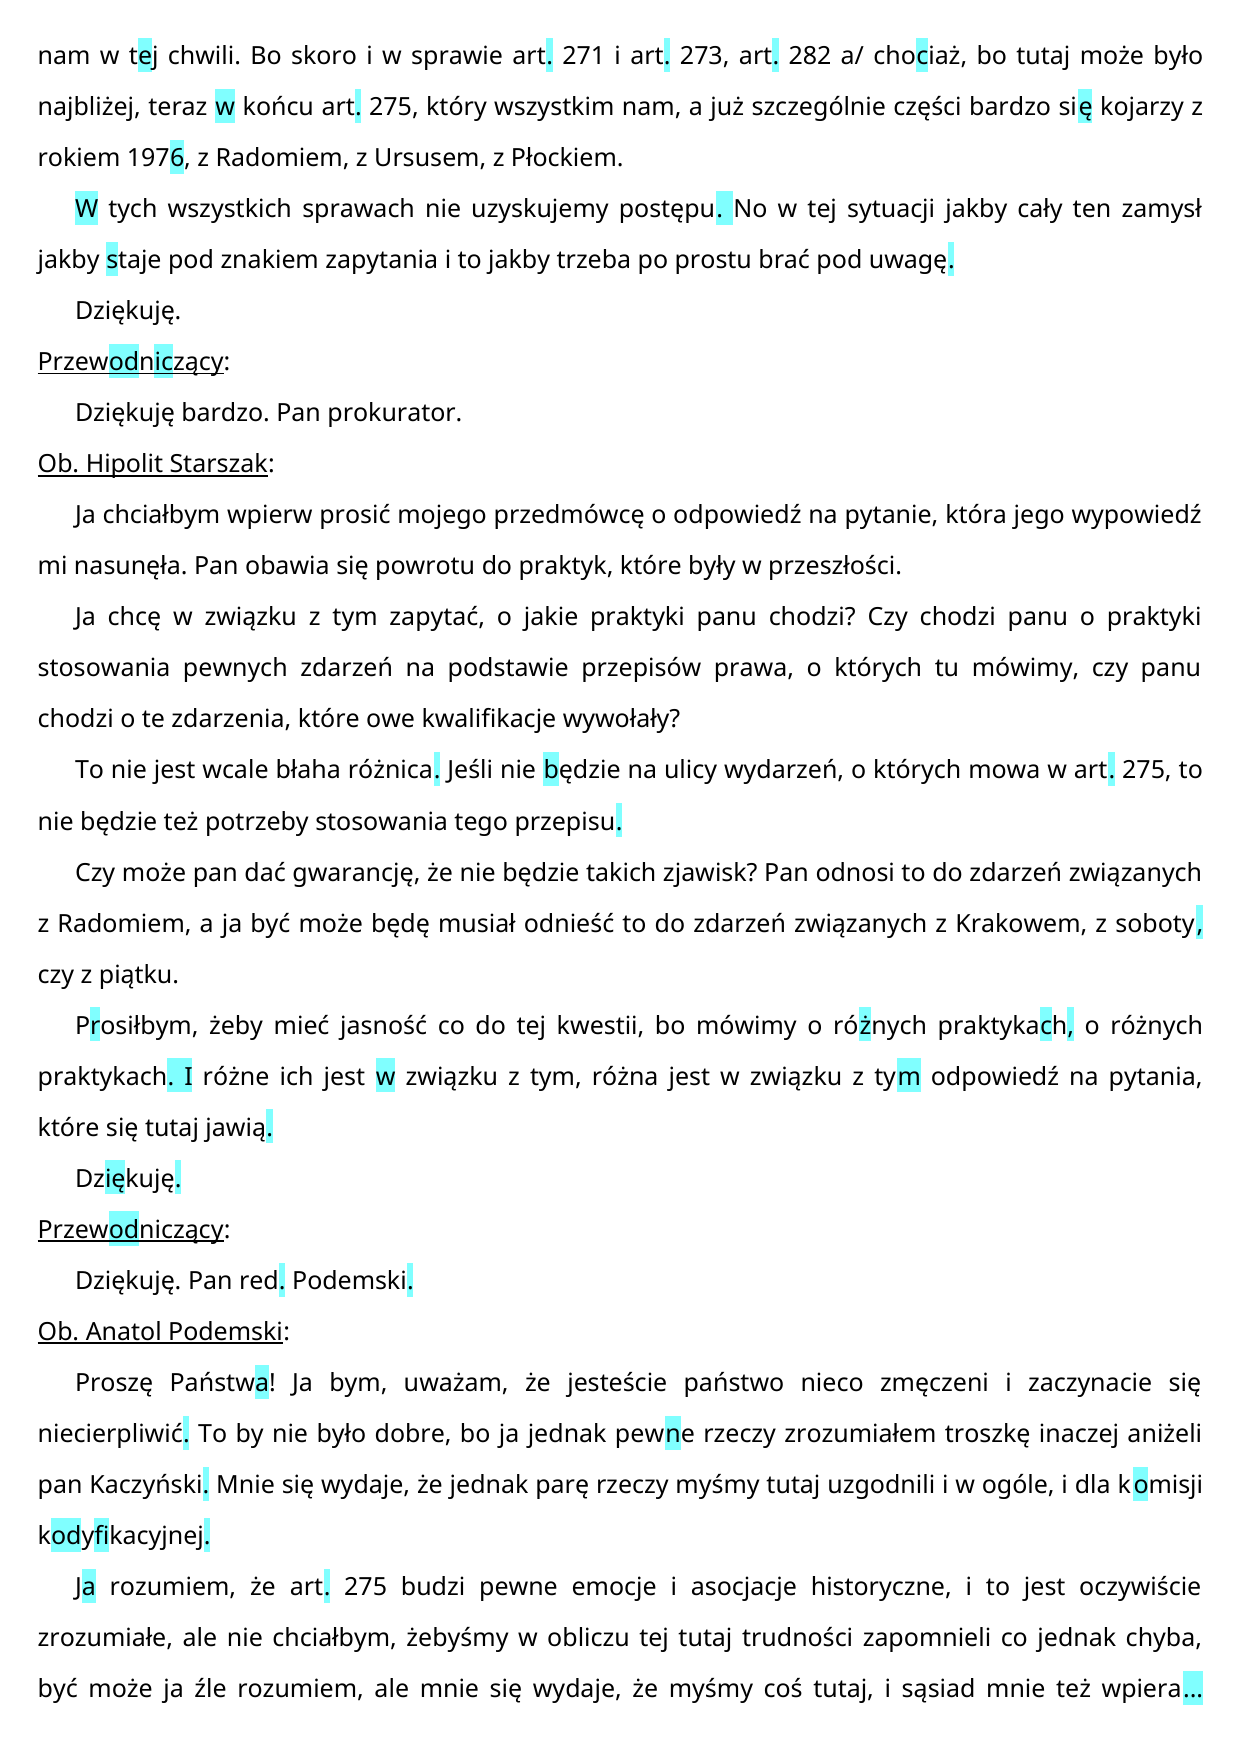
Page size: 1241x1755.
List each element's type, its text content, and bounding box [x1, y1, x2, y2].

text W tych wszystkich sprawach nie uzyskujemy postępu. No w tej sytuacji jakby cały ten zamysł jakby staje pod znakiem zapytania i to jakby trzeba po prostu brać pod uwagę. [37, 191, 1203, 276]
text Dziękuję. Pan red. Podemski. [37, 1262, 1203, 1297]
text Przewodniczący: [37, 1211, 1203, 1246]
text Ja chcę w związku z tym zapytać, o jakie praktyki panu chodzi? Czy chodzi panu o praktyki stosowania pewnych zdarzeń na podstawie przepisów prawa, o których tu mówimy, czy panu chodzi o te zdarzenia, które owe kwalifikacje wywołały? [37, 599, 1203, 735]
text To nie jest wcale błaha różnica. Jeśli nie będzie na ulicy wydarzeń, o których mowa w art. 275, to nie będzie też potrzeby stosowania tego przepisu. [37, 752, 1203, 837]
text Ja chciałbym wpierw prosić mojego przedmówcę o odpowiedź na pytanie, która jego wypowiedź mi nasunęła. Pan obawia się powrotu do praktyk, które były w przeszłości. [37, 497, 1203, 582]
text Proszę Państwa! Ja bym, uważam, że jesteście państwo nieco zmęczeni i zaczynacie się niecierpliwić. To by nie było dobre, bo ja jednak pewne rzeczy zrozumiałem troszkę inaczej aniżeli pan Kaczyński. Mnie się wydaje, że jednak parę rzeczy myśmy tutaj uzgodnili i w ogóle, i dla komisji kodyfikacyjnej. [37, 1364, 1203, 1552]
text Dziękuję. [37, 1160, 1203, 1194]
text Prosiłbym, żeby mieć jasność co do tej kwestii, bo mówimy o różnych praktykach, o różnych praktykach. I różne ich jest w związku z tym, różna jest w związku z tym odpowiedź na pytania, które się tutaj jawią. [37, 1007, 1203, 1143]
text Dziękuję. [37, 293, 1203, 327]
text Ob. Anatol Podemski: [37, 1313, 1203, 1348]
text Czy może pan dać gwarancję, że nie będzie takich zjawisk? Pan odnosi to do zdarzeń związanych z Radomiem, a ja być może będę musiał odnieść to do zdarzeń związanych z Krakowem, z soboty, czy z piątku. [37, 854, 1203, 990]
text nam w tej chwili. Bo skoro i w sprawie art. 271 i art. 273, art. 282 a/ chociaż, bo tutaj może było najbliżej, teraz w końcu art. 275, który wszystkim nam, a już szczególnie części bardzo się kojarzy z rokiem 1976, z Radomiem, z Ursusem, z Płockiem. [37, 37, 1203, 174]
text Ob. Hipolit Starszak: [37, 446, 1203, 480]
text Ja rozumiem, że art. 275 budzi pewne emocje i asocjacje historyczne, i to jest oczywiście zrozumiałe, ale nie chciałbym, żebyśmy w obliczu tej tutaj trudności zapomnieli co jednak chyba, być może ja źle rozumiem, ale mnie się wydaje, że myśmy coś tutaj, i sąsiad mnie też wpiera... [37, 1569, 1203, 1705]
text Przewodniczący: [37, 344, 1203, 378]
text Dziękuję bardzo. Pan prokurator. [37, 395, 1203, 429]
